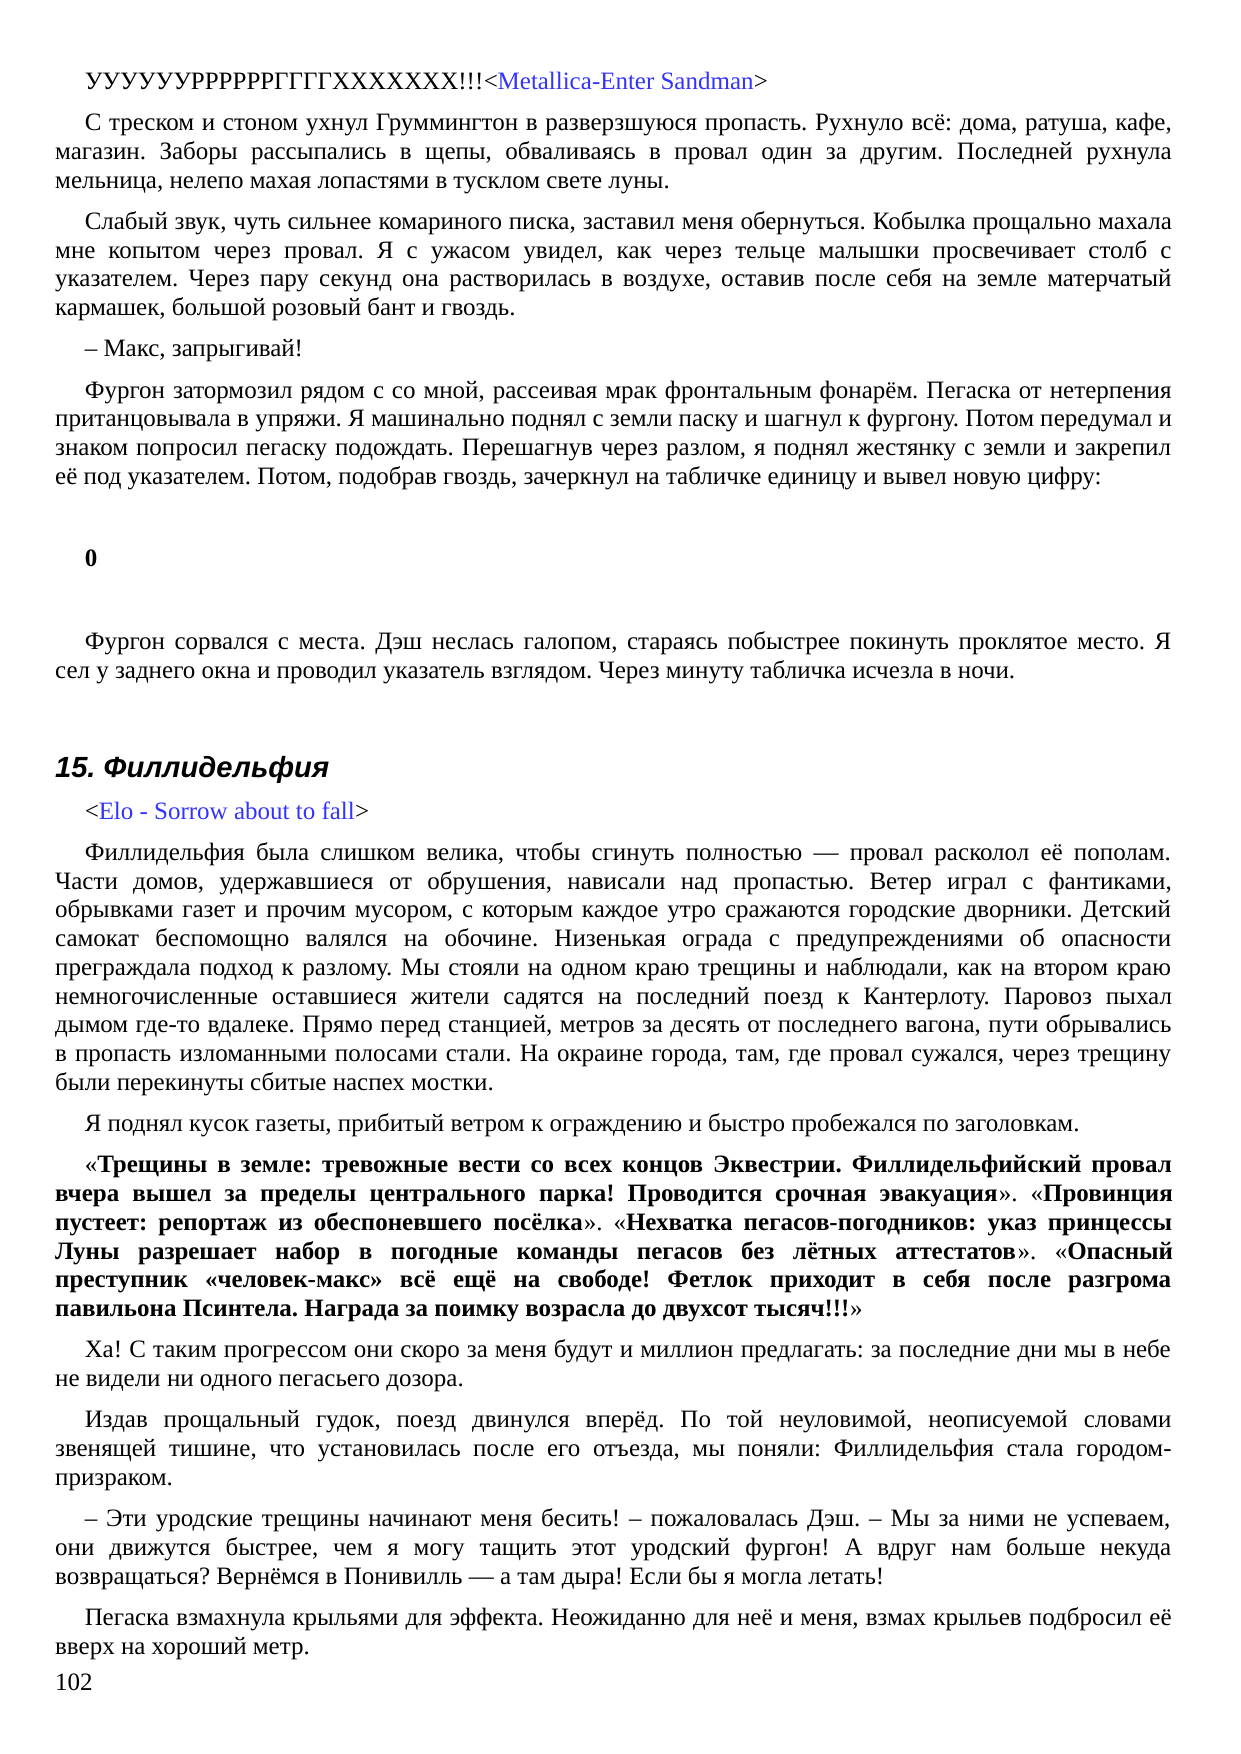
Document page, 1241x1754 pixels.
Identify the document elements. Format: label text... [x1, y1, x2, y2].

text – Эти уродские трещины начинают меня бесить! – пожаловалась Дэш. – Мы за ними не успеваем, они движутся быстрее, чем я могу тащить этот уродский фургон! А вдруг нам больше некуда возвращаться? Вернёмся в Понивилль — а там дыра! Если бы я могла летать! [55, 1503, 1173, 1589]
text Слабый звук, чуть сильнее комариного писка, заставил меня обернуться. Кобылка прощально махала мне копытом через провал. Я с ужасом увидел, как через тельце малышки просвечивает столб с указателем. Через пару секунд она растворилась в воздухе, оставив после себя на земле матерчатый кармашек, большой розовый бант и гвоздь. [55, 206, 1173, 321]
text Ха! С таким прогрессом они скоро за меня будут и миллион предлагать: за последние дни мы в небе не видели ни одного пегасьего дозора. [55, 1334, 1173, 1392]
text <Elo - Sorrow about to fall> [55, 796, 1173, 824]
subtitle 15. Филлидельфия [55, 750, 1173, 783]
text Фургон сорвался с места. Дэш неслась галопом, стараясь побыстрее покинуть проклятое место. Я сел у заднего окна и проводил указатель взглядом. Через минуту табличка исчезла в ночи. [55, 626, 1173, 683]
text Филлидельфия была слишком велика, чтобы сгинуть полностью — провал расколол её пополам. Части домов, удержавшиеся от обрушения, нависали над пропастью. Ветер играл с фантиками, обрывками газет и прочим мусором, с которым каждое утро сражаются городские дворники. Детский самокат беспомощно валялся на обочине. Низенькая ограда с предупреждениями об опасности преграждала подход к разлому. Мы стояли на одном краю трещины и наблюдали, как на втором краю немногочисленные оставшиеся жители садятся на последний поезд к Кантерлоту. Паровоз пыхал дымом где-то вдалеке. Прямо перед станцией, метров за десять от последнего вагона, пути обрывались в пропасть изломанными полосами стали. На окраине города, там, где провал сужался, через трещину были перекинуты сбитые наспех мостки. [55, 837, 1173, 1096]
text – Макс, запрыгивай! [55, 333, 1173, 362]
text Пегаска взмахнула крыльями для эффекта. Неожиданно для неё и меня, взмах крыльев подбросил её вверх на хороший метр. [55, 1602, 1173, 1659]
text Фургон затормозил рядом с со мной, рассеивая мрак фронтальным фонарём. Пегаска от нетерпения пританцовывала в упряжи. Я машинально поднял с земли паску и шагнул к фургону. Потом передумал и знаком попросил пегаску подождать. Перешагнув через разлом, я поднял жестянку с земли и закрепил её под указателем. Потом, подобрав гвоздь, зачеркнул на табличке единицу и вывел новую цифру: [55, 375, 1173, 490]
text Издав прощальный гудок, поезд двинулся вперёд. По той неуловимой, неописуемой словами звенящей тишине, что установилась после его отъезда, мы поняли: Филлидельфия стала городом-призраком. [55, 1404, 1173, 1491]
text С треском и стоном ухнул Груммингтон в разверзшуюся пропасть. Рухнуло всё: дома, ратуша, кафе, магазин. Заборы рассыпались в щепы, обваливаясь в провал один за другим. Последней рухнула мельница, нелепо махая лопастями в тусклом свете луны. [55, 107, 1173, 193]
text «Трещины в земле: тревожные вести со всех концов Эквестрии. Филлидельфийский провал вчера вышел за пределы центрального парка! Проводится срочная эвакуация». «Провинция пустеет: репортаж из обеспоневшего посёлка». «Нехватка пегасов-погодников: указ принцессы Луны разрешает набор в погодные команды пегасов без лётных аттестатов». «Опасный преступник «человек-макс» всё ещё на свободе! Фетлок приходит в себя после разгрома павильона Псинтела. Награда за поимку возрасла до двухсот тысяч!!!» [55, 1149, 1173, 1322]
text 0 [55, 543, 1173, 572]
text УУУУУУРРРРРРГГГГХХХХХХХ!!!<Metallica-Enter Sandman> [55, 66, 1173, 95]
text Я поднял кусок газеты, прибитый ветром к ограждению и быстро пробежался по заголовкам. [55, 1108, 1173, 1137]
